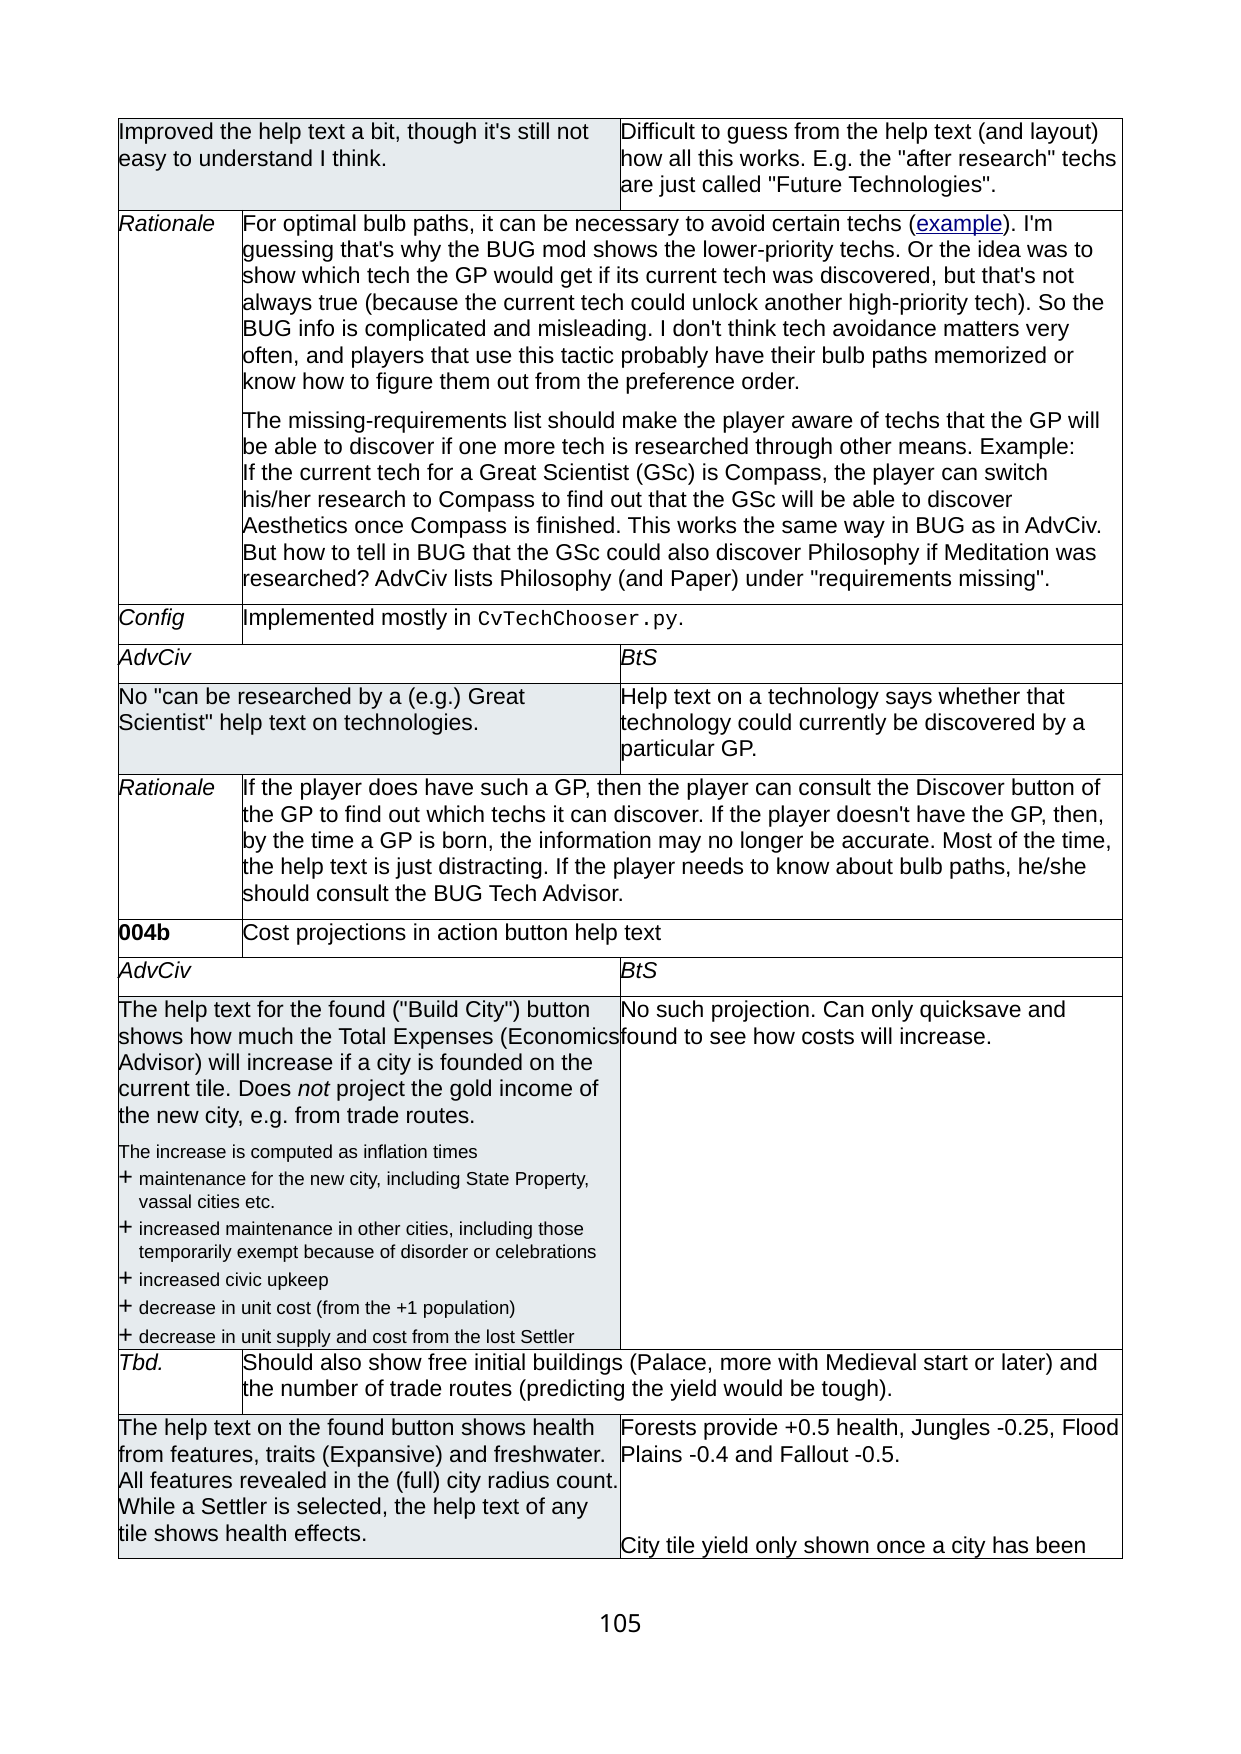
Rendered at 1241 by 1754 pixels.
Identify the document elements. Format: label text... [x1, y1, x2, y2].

table_cell Config [119, 605, 242, 644]
table_cell BtS [621, 958, 1122, 996]
table_cell Should also show free initial buildings (Palace, more with Medieval start or later) and the number of trade routes (predicting the yield would be tough). [243, 1350, 1122, 1414]
table_cell No such projection. Can only quicksave and found to see how costs will increase. [621, 997, 1122, 1349]
table_cell BtS [621, 645, 1122, 683]
table_cell If the player does have such a GP, then the player can consult the Discover button of the GP to find out which techs it can discover. If the player doesn't have the GP, then, by the time a GP is born, the information may no longer be accurate. Most of the time, the help text is just distracting. If the player needs to know about bulb paths, he/she should consult the BUG Tech Advisor. [243, 775, 1122, 918]
table_cell No "can be researched by a (e.g.) Great Scientist" help text on technologies. [119, 684, 620, 774]
table_cell Difficult to guess from the help text (and layout) how all this works. E.g. the "after research" techs are just called "Future Technologies". [621, 119, 1122, 210]
table_cell AdvCiv [119, 958, 620, 996]
table_cell AdvCiv [119, 645, 620, 683]
table_cell 004b [119, 920, 242, 957]
table_cell Rationale [119, 775, 242, 918]
table_cell Rationale [119, 211, 242, 603]
table_cell Forests provide +0.5 health, Jungles -0.25, Flood Plains -0.4 and Fallout -0.5. City tile yield only shown once a city has been [621, 1415, 1122, 1558]
table_cell The help text for the found ("Build City") button shows how much the Total Expenses (Economics Advisor) will increase if a city is founded on the current tile. Does not project the gold income of the new city, e.g. from trade routes. The increase is computed as inflation times maintenance for the new city, including State Property, vassal cities etc. increased maintenance in other cities, including those temporarily exempt because of disorder or celebrations increased civic upkeep decrease in unit cost (from the +1 population) decrease in unit supply and cost from the lost Settler [119, 997, 620, 1349]
table_cell Improved the help text a bit, though it's still not easy to understand I think. [119, 119, 620, 210]
table_cell For optimal bulb paths, it can be necessary to avoid certain techs (example). I'm guessing that's why the BUG mod shows the lower-priority techs. Or the idea was to show which tech the GP would get if its current tech was discovered, but that's not always true (because the current tech could unlock another high-priority tech). So the BUG info is complicated and misleading. I don't think tech avoidance matters very often, and players that use this tactic probably have their bulb paths memorized or know how to figure them out from the preference order. The missing-requirements list should make the player aware of techs that the GP will be able to discover if one more tech is researched through other means. Example: If the current tech for a Great Scientist (GSc) is Compass, the player can switch his/her research to Compass to find out that the GSc will be able to discover Aesthetics once Compass is finished. This works the same way in BUG as in AdvCiv. But how to tell in BUG that the GSc could also discover Philosophy if Meditation was researched? AdvCiv lists Philosophy (and Paper) under "requirements missing". [243, 211, 1122, 603]
table_cell The help text on the found button shows health from features, traits (Expansive) and freshwater. All features revealed in the (full) city radius count. While a Settler is selected, the help text of any tile shows health effects. [119, 1415, 620, 1558]
table_cell Help text on a technology says whether that technology could currently be discovered by a particular GP. [621, 684, 1122, 774]
table_cell Tbd. [119, 1350, 242, 1414]
table_cell Implemented mostly in CvTechChooser.py. [243, 605, 1122, 644]
table_cell Cost projections in action button help text [243, 920, 1122, 957]
